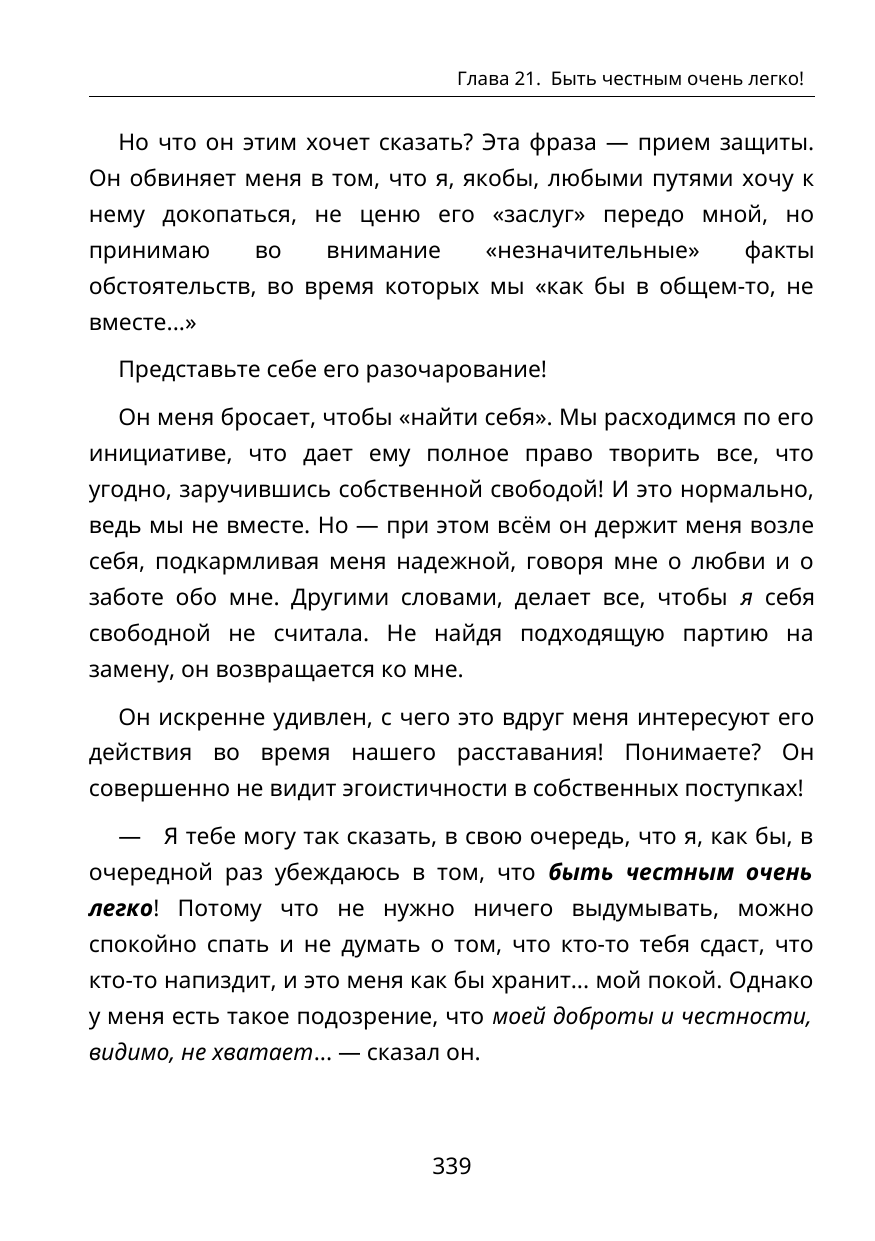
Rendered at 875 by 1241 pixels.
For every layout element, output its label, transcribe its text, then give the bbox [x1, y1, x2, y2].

text Он меня бросает, чтобы «найти себя». Мы расходимся по его инициативе, что дает ему полное право творить все, что угодно, заручившись собственной свободой! И это нормально, ведь мы не вместе. Но — при этом всём он держит меня возле себя, подкармливая меня надежной, говоря мне о любви и о заботе обо мне. Другими словами, делает все, чтобы я себя свободной не считала. Не найдя подходящую партию на замену, он возвращается ко мне. [88, 401, 815, 684]
text Представьте себе его разочарование! [88, 353, 815, 385]
text Он искренне удивлен, с чего это вдруг меня интересуют его действия во время нашего расставания! Понимаете? Он совершенно не видит эгоистичности в собственных поступках! [88, 700, 815, 803]
list Я тебе могу так сказать, в свою очередь, что я, как бы, в очередной раз убеждаюсь в том, что быть честным очень легко! Потому что не нужно ничего выдумывать, можно спокойно спать и не думать о том, что кто-то тебя сдаст, что кто-то напиздит, и это меня как бы хранит... мой покой. Однако у меня есть такое подозрение, что моей доброты и честности, видимо, не хватает... — сказал он. [88, 820, 815, 1067]
text Но что он этим хочет сказать? Эта фраза — прием защиты. Он обвиняет меня в том, что я, якобы, любыми путями хочу к нему докопаться, не ценю его «заслуг» передо мной, но принимаю во внимание «незначительные» факты обстоятельств, во время которых мы «как бы в общем-то, не вместе...» [88, 126, 815, 337]
